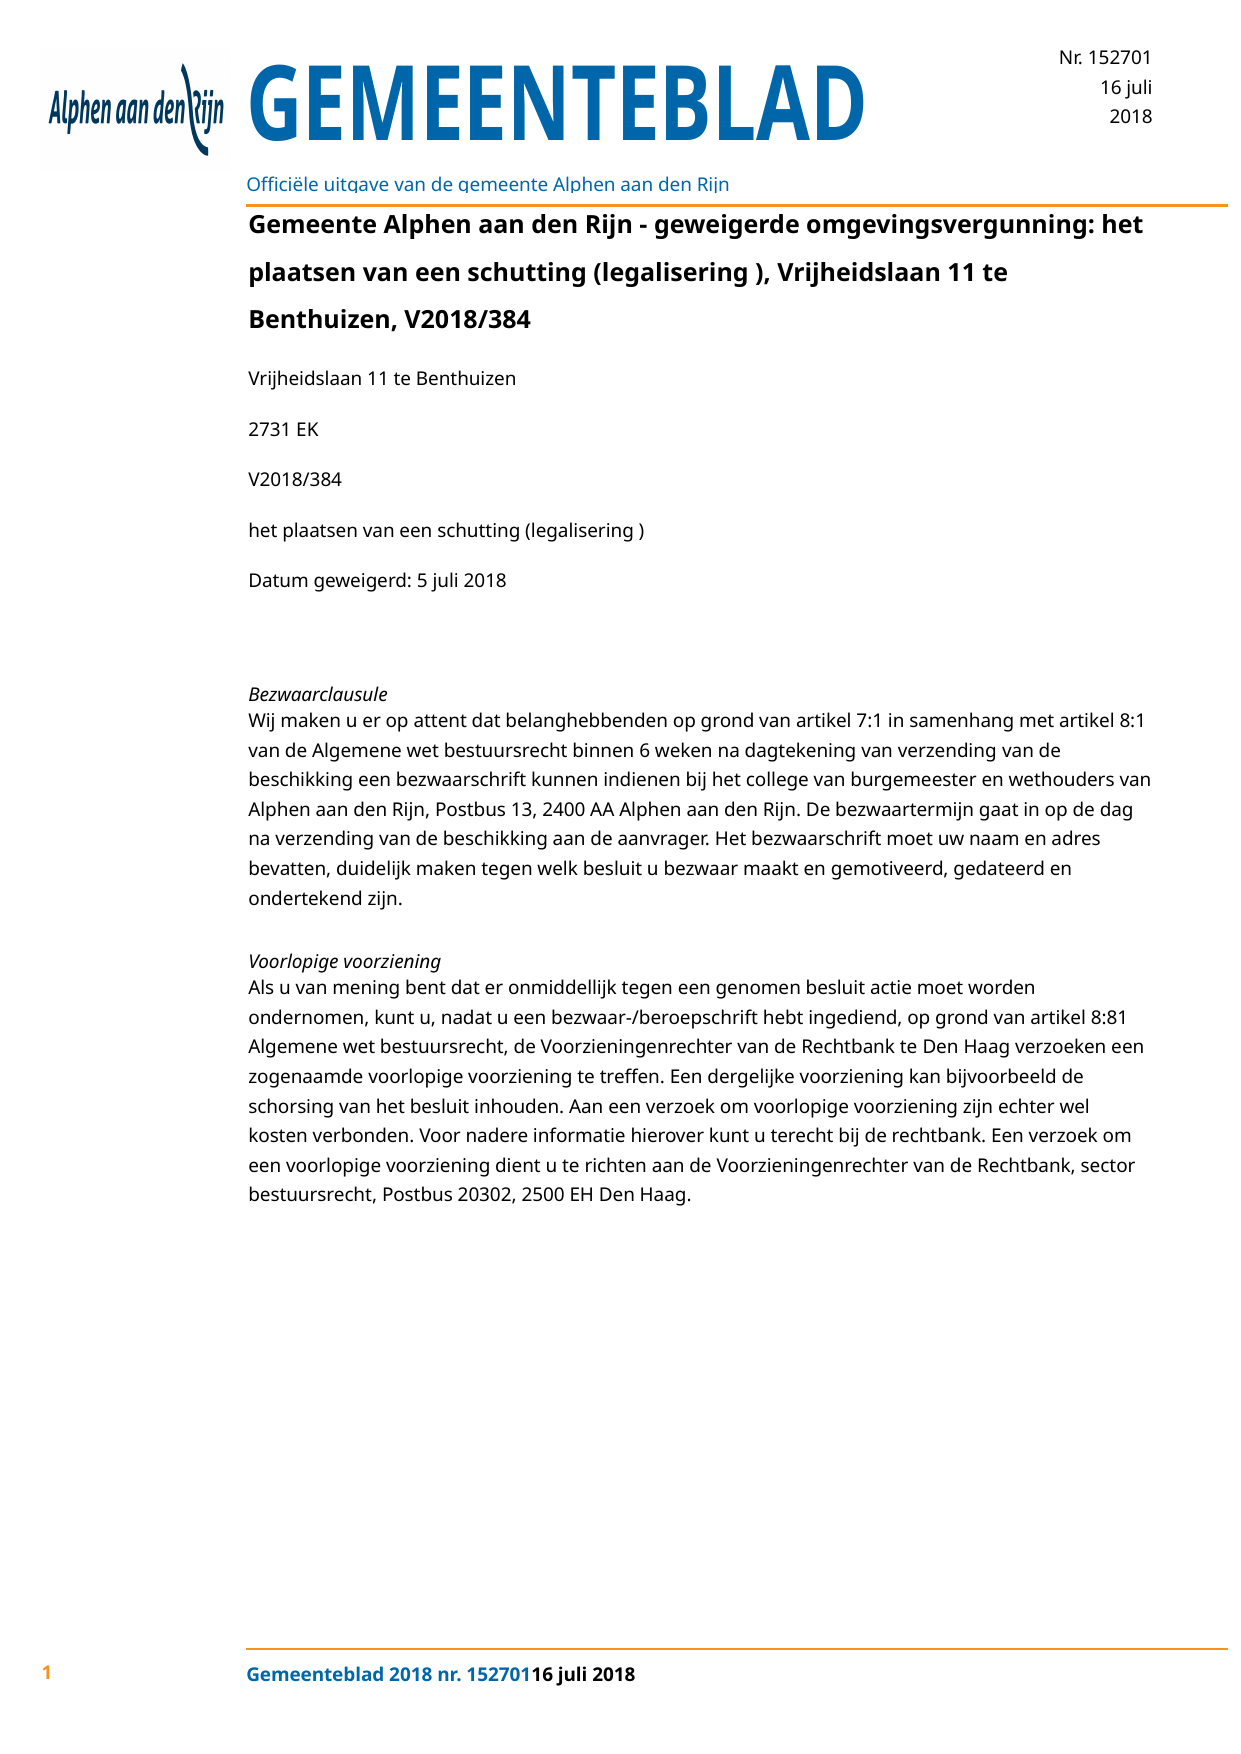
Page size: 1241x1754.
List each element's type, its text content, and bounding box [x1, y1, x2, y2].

text Gemeente Alphen aan den Rijn - geweigerde omgevingsvergunning: het plaatsen van een schutting (legalisering ), Vrijheidslaan 11 te Benthuizen, V2018/384 [248, 207, 1152, 336]
text Vrijheidslaan 11 te Benthuizen [248, 366, 1152, 391]
text Bezwaarclausule [248, 682, 1152, 707]
text Voorlopige voorziening [248, 949, 1152, 974]
text Als u van mening bent dat er onmiddellijk tegen een genomen besluit actie moet worden ondernomen, kunt u, nadat u een bezwaar-/beroepschrift hebt ingediend, op grond van artikel 8:81 Algemene wet bestuursrecht, de Voorzieningenrechter van de Rechtbank te Den Haag verzoeken een zogenaamde voorlopige voorziening te treffen. Een dergelijke voorziening kan bijvoorbeeld de schorsing van het besluit inhouden. Aan een verzoek om voorlopige voorziening zijn echter wel kosten verbonden. Voor nadere informatie hierover kunt u terecht bij de rechtbank. Een verzoek om een voorlopige voorziening dient u te richten aan de Voorzieningenrechter van de Rechtbank, sector bestuursrecht, Postbus 20302, 2500 EH Den Haag. [248, 974, 1152, 1207]
text Wij maken u er op attent dat belanghebbenden op grond van artikel 7:1 in samenhang met artikel 8:1 van de Algemene wet bestuursrecht binnen 6 weken na dagtekening van verzending van de beschikking een bezwaarschrift kunnen indienen bij het college van burgemeester en wethouders van Alphen aan den Rijn, Postbus 13, 2400 AA Alphen aan den Rijn. De bezwaartermijn gaat in op de dag na verzending van de beschikking aan de aanvrager. Het bezwaarschrift moet uw naam en adres bevatten, duidelijk maken tegen welk besluit u bezwaar maakt en gemotiveerd, gedateerd en ondertekend zijn. [248, 707, 1152, 911]
text 2731 EK [248, 416, 1152, 442]
text het plaatsen van een schutting (legalisering ) [248, 517, 1152, 542]
text V2018/384 [248, 466, 1152, 492]
text Datum geweigerd: 5 juli 2018 [248, 567, 1152, 593]
picture [41, 47, 231, 172]
